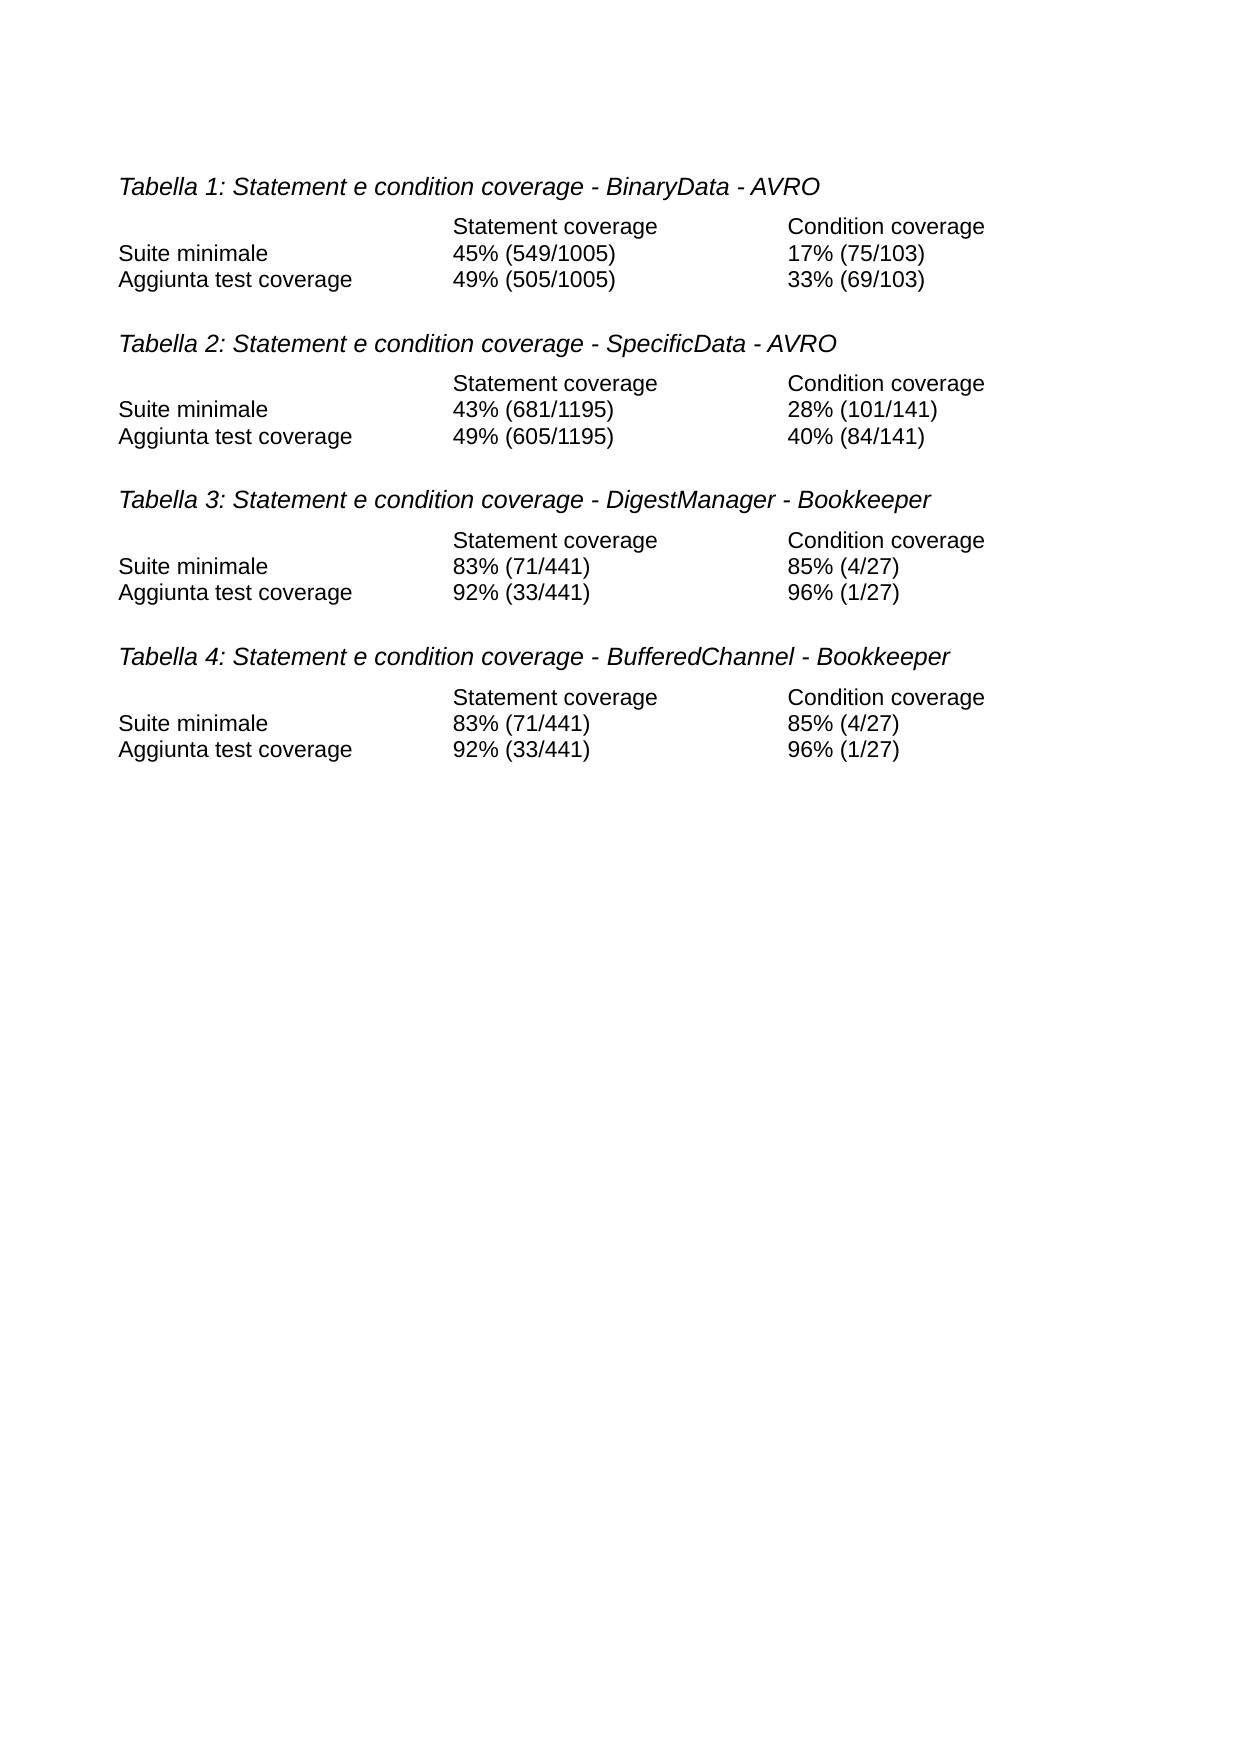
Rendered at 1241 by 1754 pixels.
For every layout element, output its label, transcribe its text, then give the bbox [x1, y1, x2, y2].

table_header [118, 370, 453, 396]
table_cell 40% (84/141) [788, 423, 1122, 449]
table_cell Aggiunta test coverage [118, 423, 453, 449]
table_cell 28% (101/141) [788, 396, 1122, 423]
table_header Condition coverage [788, 684, 1122, 710]
text Tabella 1: Statement e condition coverage - BinaryData - AVRO [118, 172, 1122, 201]
text Tabella 2: Statement e condition coverage - SpecificData - AVRO [118, 329, 1122, 357]
table_cell 92% (33/441) [453, 579, 787, 606]
table_cell 85% (4/27) [788, 710, 1122, 736]
table_cell Suite minimale [118, 553, 453, 579]
table_header Statement coverage [453, 370, 787, 396]
table_header [118, 684, 453, 710]
table_cell 96% (1/27) [788, 736, 1122, 762]
table_cell 85% (4/27) [788, 553, 1122, 579]
table_cell Suite minimale [118, 396, 453, 423]
table_header Statement coverage [453, 684, 787, 710]
table_cell 43% (681/1195) [453, 396, 787, 423]
table_cell 33% (69/103) [788, 266, 1122, 292]
table_cell 92% (33/441) [453, 736, 787, 762]
table_header Condition coverage [788, 213, 1122, 239]
table_cell 96% (1/27) [788, 579, 1122, 606]
table_header Statement coverage [453, 213, 787, 239]
table_header Statement coverage [453, 527, 787, 553]
table_cell 83% (71/441) [453, 553, 787, 579]
text Tabella 3: Statement e condition coverage - DigestManager - Bookkeeper [118, 485, 1122, 514]
table_cell 83% (71/441) [453, 710, 787, 736]
table_header [118, 213, 453, 239]
table_header [118, 527, 453, 553]
table_cell 17% (75/103) [788, 240, 1122, 266]
table_cell Suite minimale [118, 240, 453, 266]
table_header Condition coverage [788, 370, 1122, 396]
table_cell Aggiunta test coverage [118, 266, 453, 292]
table_cell 49% (505/1005) [453, 266, 787, 292]
table_header Condition coverage [788, 527, 1122, 553]
table_cell 49% (605/1195) [453, 423, 787, 449]
text Tabella 4: Statement e condition coverage - BufferedChannel - Bookkeeper [118, 642, 1122, 671]
table_cell Aggiunta test coverage [118, 579, 453, 606]
table_cell Aggiunta test coverage [118, 736, 453, 762]
table_cell Suite minimale [118, 710, 453, 736]
table_cell 45% (549/1005) [453, 240, 787, 266]
